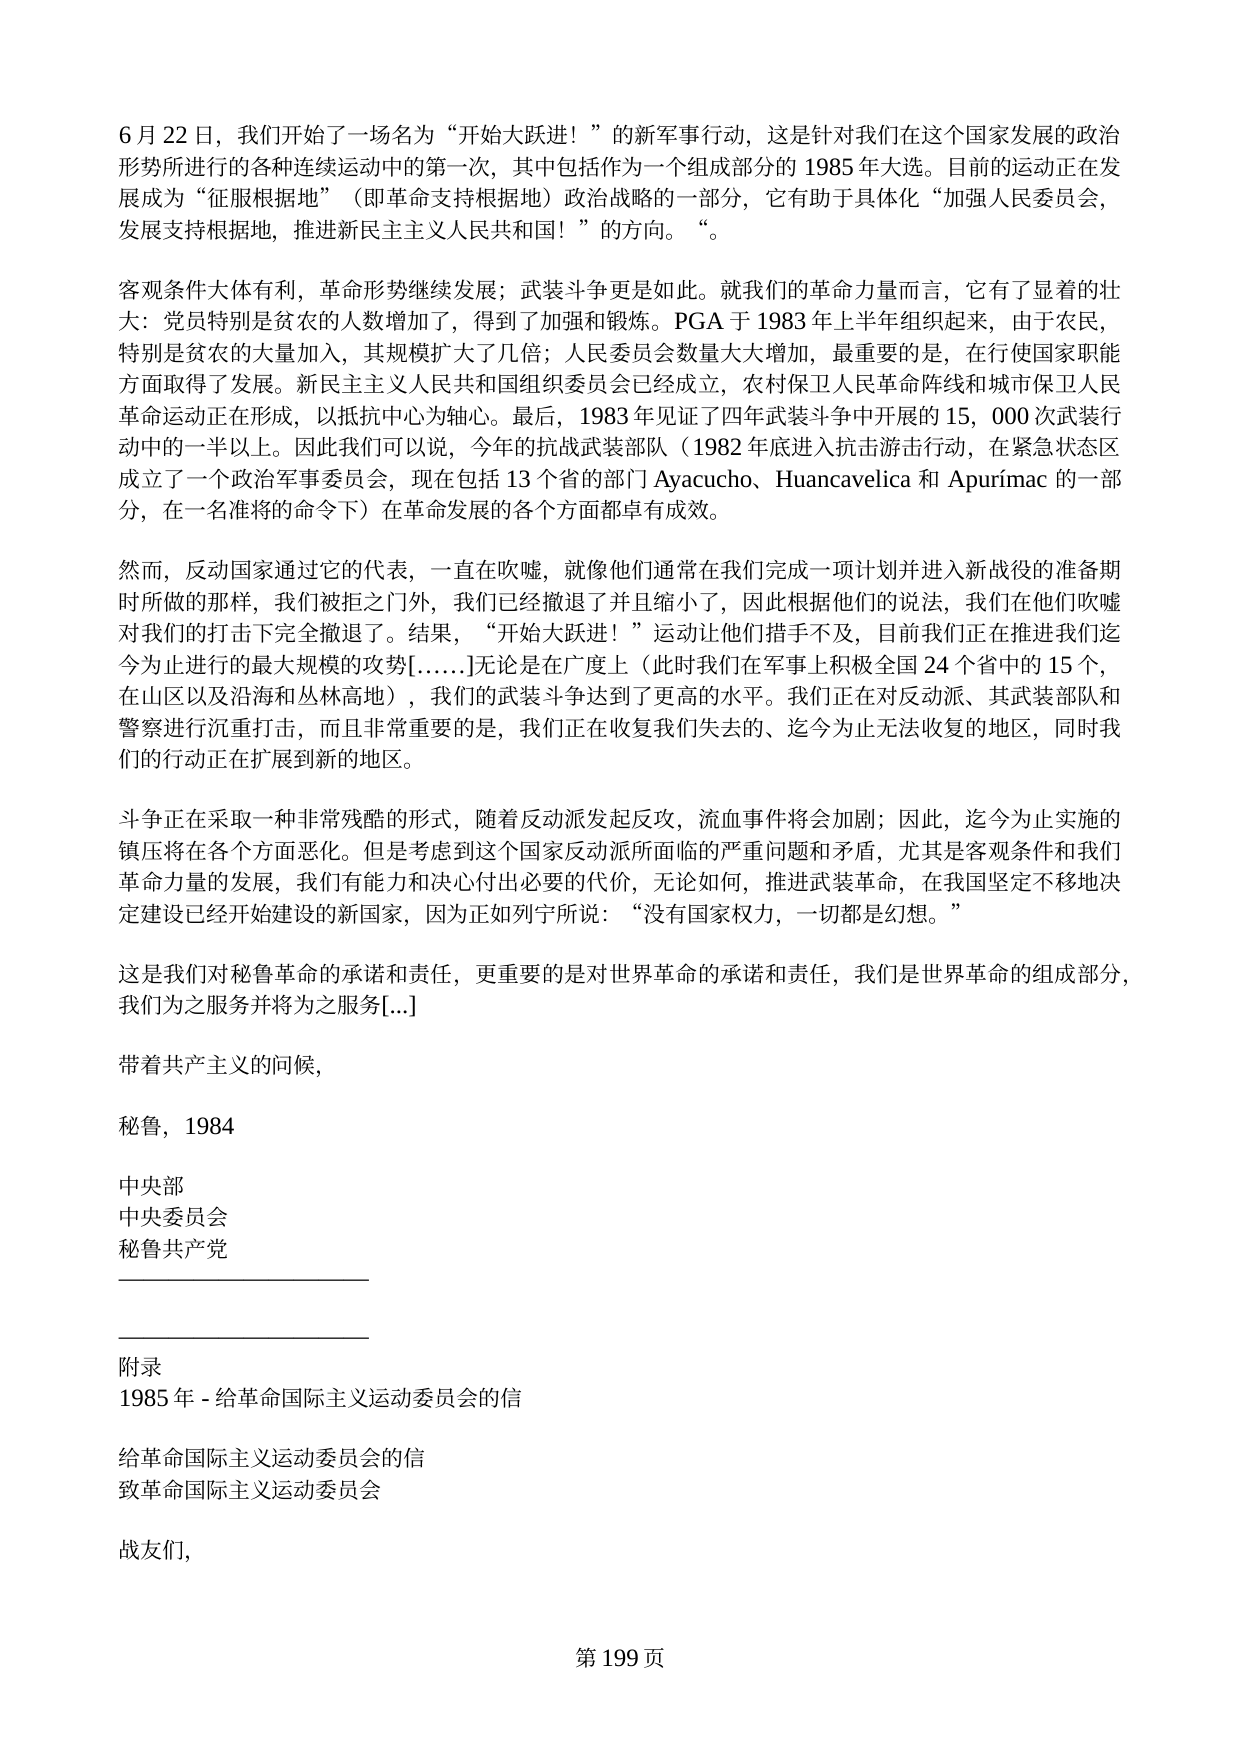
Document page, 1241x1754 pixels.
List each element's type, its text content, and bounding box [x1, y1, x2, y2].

text 附录 [118, 1350, 1122, 1381]
text 中央部 [118, 1169, 1122, 1201]
text 中央委员会 [118, 1201, 1122, 1232]
text 然而，反动国家通过它的代表，一直在吹嘘，就像他们通常在我们完成一项计划并进入新战役的准备期时所做的那样，我们被拒之门外，我们已经撤退了并且缩小了，因此根据他们的说法，我们在他们吹嘘对我们的打击下完全撤退了。结果，“开始大跃进！”运动让他们措手不及，目前我们正在推进我们迄今为止进行的最大规模的攻势[……]无论是在广度上（此时我们在军事上积极全国24个省中的15个，在山区以及沿海和丛林高地），我们的武装斗争达到了更高的水平。我们正在对反动派、其武装部队和警察进行沉重打击，而且非常重要的是，我们正在收复我们失去的、迄今为止无法收复的地区，同时我们的行动正在扩展到新的地区。 [118, 553, 1122, 774]
text —————————— [118, 1321, 1122, 1350]
text 6月22日，我们开始了一场名为“开始大跃进！”的新军事行动，这是针对我们在这个国家发展的政治形势所进行的各种连续运动中的第一次，其中包括作为一个组成部分的1985年大选。目前的运动正在发展成为“征服根据地”（即革命支持根据地）政治战略的一部分，它有助于具体化“加强人民委员会，发展支持根据地，推进新民主主义人民共和国！”的方向。“。 [118, 118, 1122, 244]
text 这是我们对秘鲁革命的承诺和责任，更重要的是对世界革命的承诺和责任，我们是世界革命的组成部分，我们为之服务并将为之服务[...] [118, 957, 1122, 1020]
text 1985年 - 给革命国际主义运动委员会的信 [118, 1381, 1122, 1413]
text 斗争正在采取一种非常残酷的形式，随着反动派发起反攻，流血事件将会加剧；因此，迄今为止实施的镇压将在各个方面恶化。但是考虑到这个国家反动派所面临的严重问题和矛盾，尤其是客观条件和我们革命力量的发展，我们有能力和决心付出必要的代价，无论如何，推进武装革命，在我国坚定不移地决定建设已经开始建设的新国家，因为正如列宁所说：“没有国家权力，一切都是幻想。” [118, 802, 1122, 928]
text 客观条件大体有利，革命形势继续发展；武装斗争更是如此。就我们的革命力量而言，它有了显着的壮大：党员特别是贫农的人数增加了，得到了加强和锻炼。PGA 于1983年上半年组织起来，由于农民，特别是贫农的大量加入，其规模扩大了几倍；人民委员会数量大大增加，最重要的是，在行使国家职能方面取得了发展。新民主主义人民共和国组织委员会已经成立，农村保卫人民革命阵线和城市保卫人民革命运动正在形成，以抵抗中心为轴心。最后，1983年见证了四年武装斗争中开展的15，000次武装行动中的一半以上。因此我们可以说，今年的抗战武装部队（1982年底进入抗击游击行动，在紧急状态区成立了一个政治军事委员会，现在包括13个省的部门Ayacucho、Huancavelica 和 Apurímac 的一部分，在一名准将的命令下）在革命发展的各个方面都卓有成效。 [118, 273, 1122, 525]
text 秘鲁，1984 [118, 1109, 1122, 1140]
text 带着共产主义的问候， [118, 1049, 1122, 1080]
text 给革命国际主义运动委员会的信 [118, 1441, 1122, 1473]
text 致革命国际主义运动委员会 [118, 1473, 1122, 1504]
text —————————— [118, 1263, 1122, 1292]
text 秘鲁共产党 [118, 1232, 1122, 1263]
text 战友们， [118, 1533, 1122, 1564]
